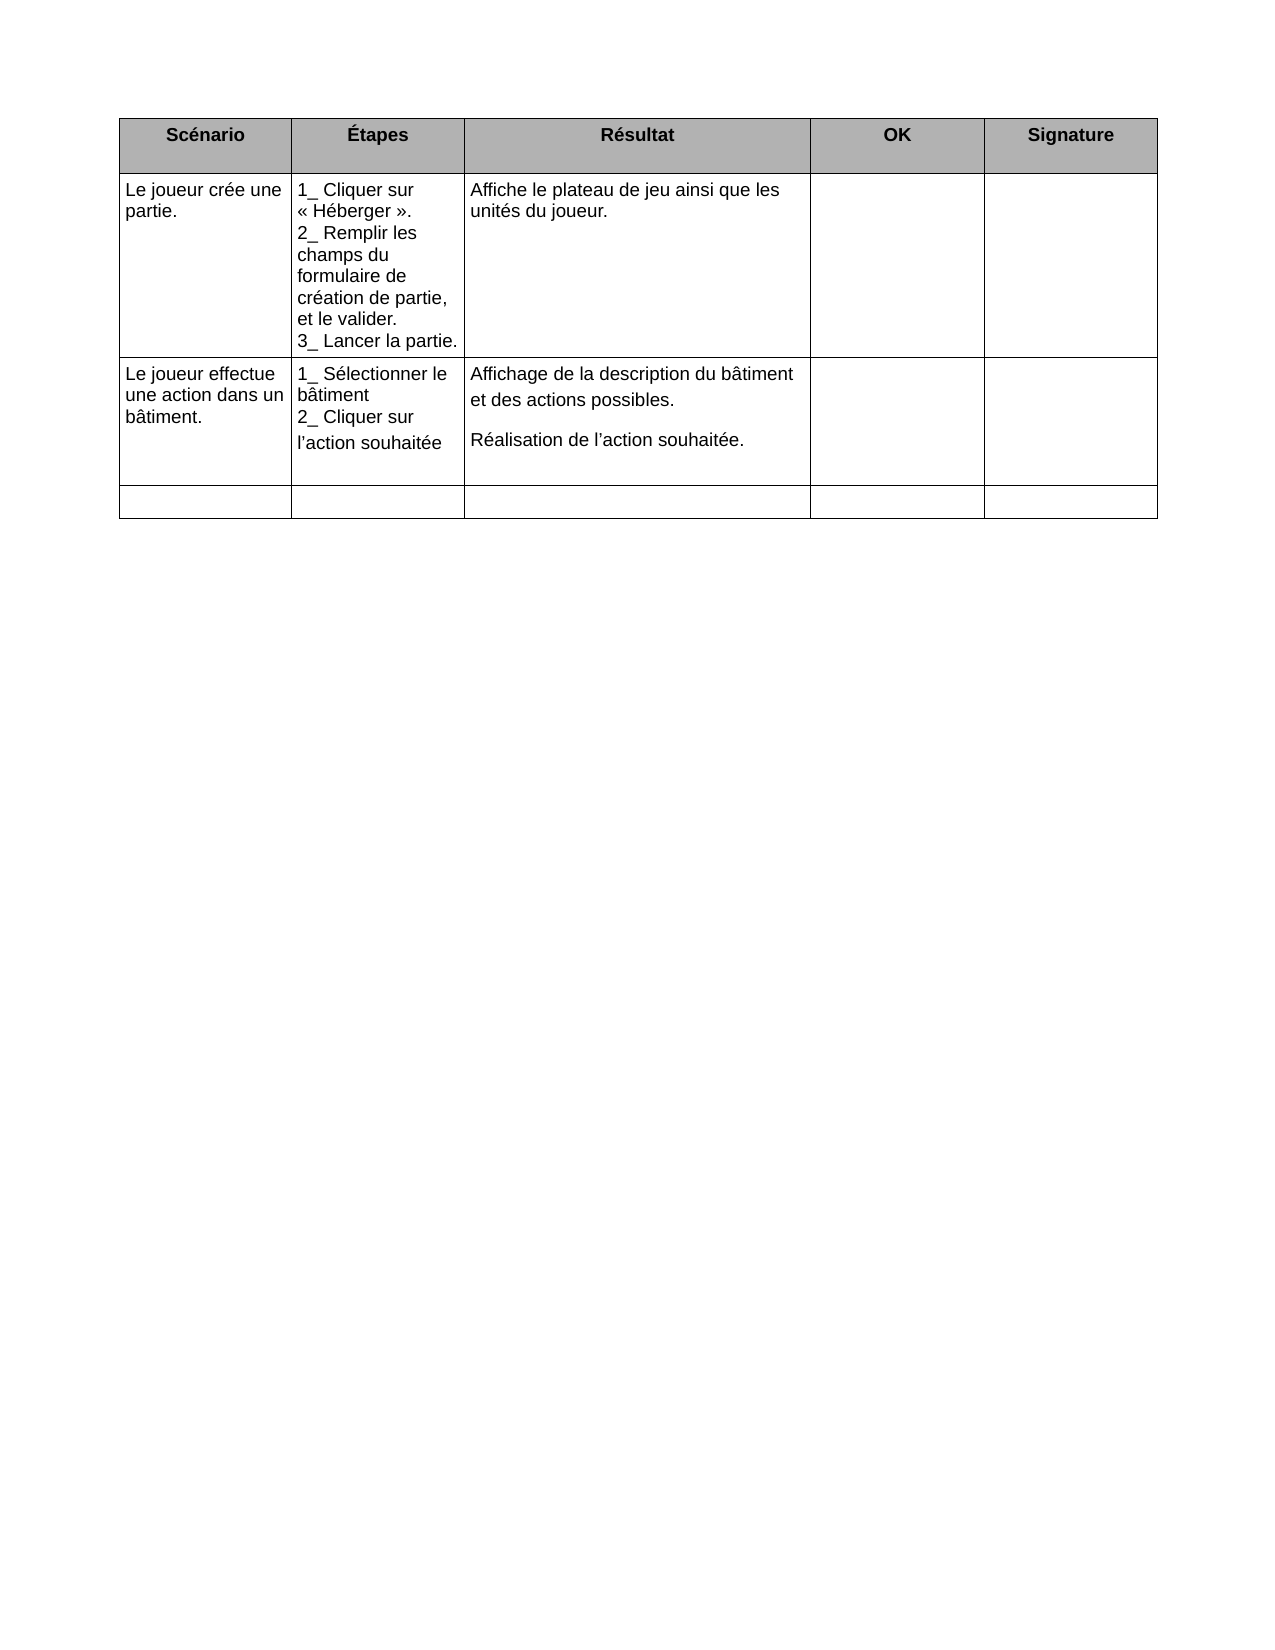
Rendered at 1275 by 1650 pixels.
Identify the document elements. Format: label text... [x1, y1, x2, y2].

table_cell [465, 486, 810, 518]
table_cell [985, 486, 1157, 518]
table_header Scénario [120, 119, 291, 173]
table_header Résultat [465, 119, 810, 173]
table_cell [811, 358, 984, 485]
table_cell Affiche le plateau de jeu ainsi que les unités du joueur. [465, 174, 810, 357]
table_cell [120, 486, 291, 518]
table_header Étapes [292, 119, 464, 173]
table_cell [292, 486, 464, 518]
table_cell 1_ Cliquer sur « Héberger ». 2_ Remplir les champs du formulaire de création de partie, et le valider. 3_ Lancer la partie. [292, 174, 464, 357]
table_cell Le joueur crée une partie. [120, 174, 291, 357]
table_cell Le joueur effectue une action dans un bâtiment. [120, 358, 291, 485]
table_header Signature [985, 119, 1157, 173]
table_cell [985, 358, 1157, 485]
table_cell Affichage de la description du bâtiment et des actions possibles. Réalisation de l’action souhaitée. [465, 358, 810, 485]
table_cell [811, 486, 984, 518]
table_cell [811, 174, 984, 357]
table_cell 1_ Sélectionner le bâtiment 2_ Cliquer sur l’action souhaitée [292, 358, 464, 485]
table_header OK [811, 119, 984, 173]
table_cell [985, 174, 1157, 357]
